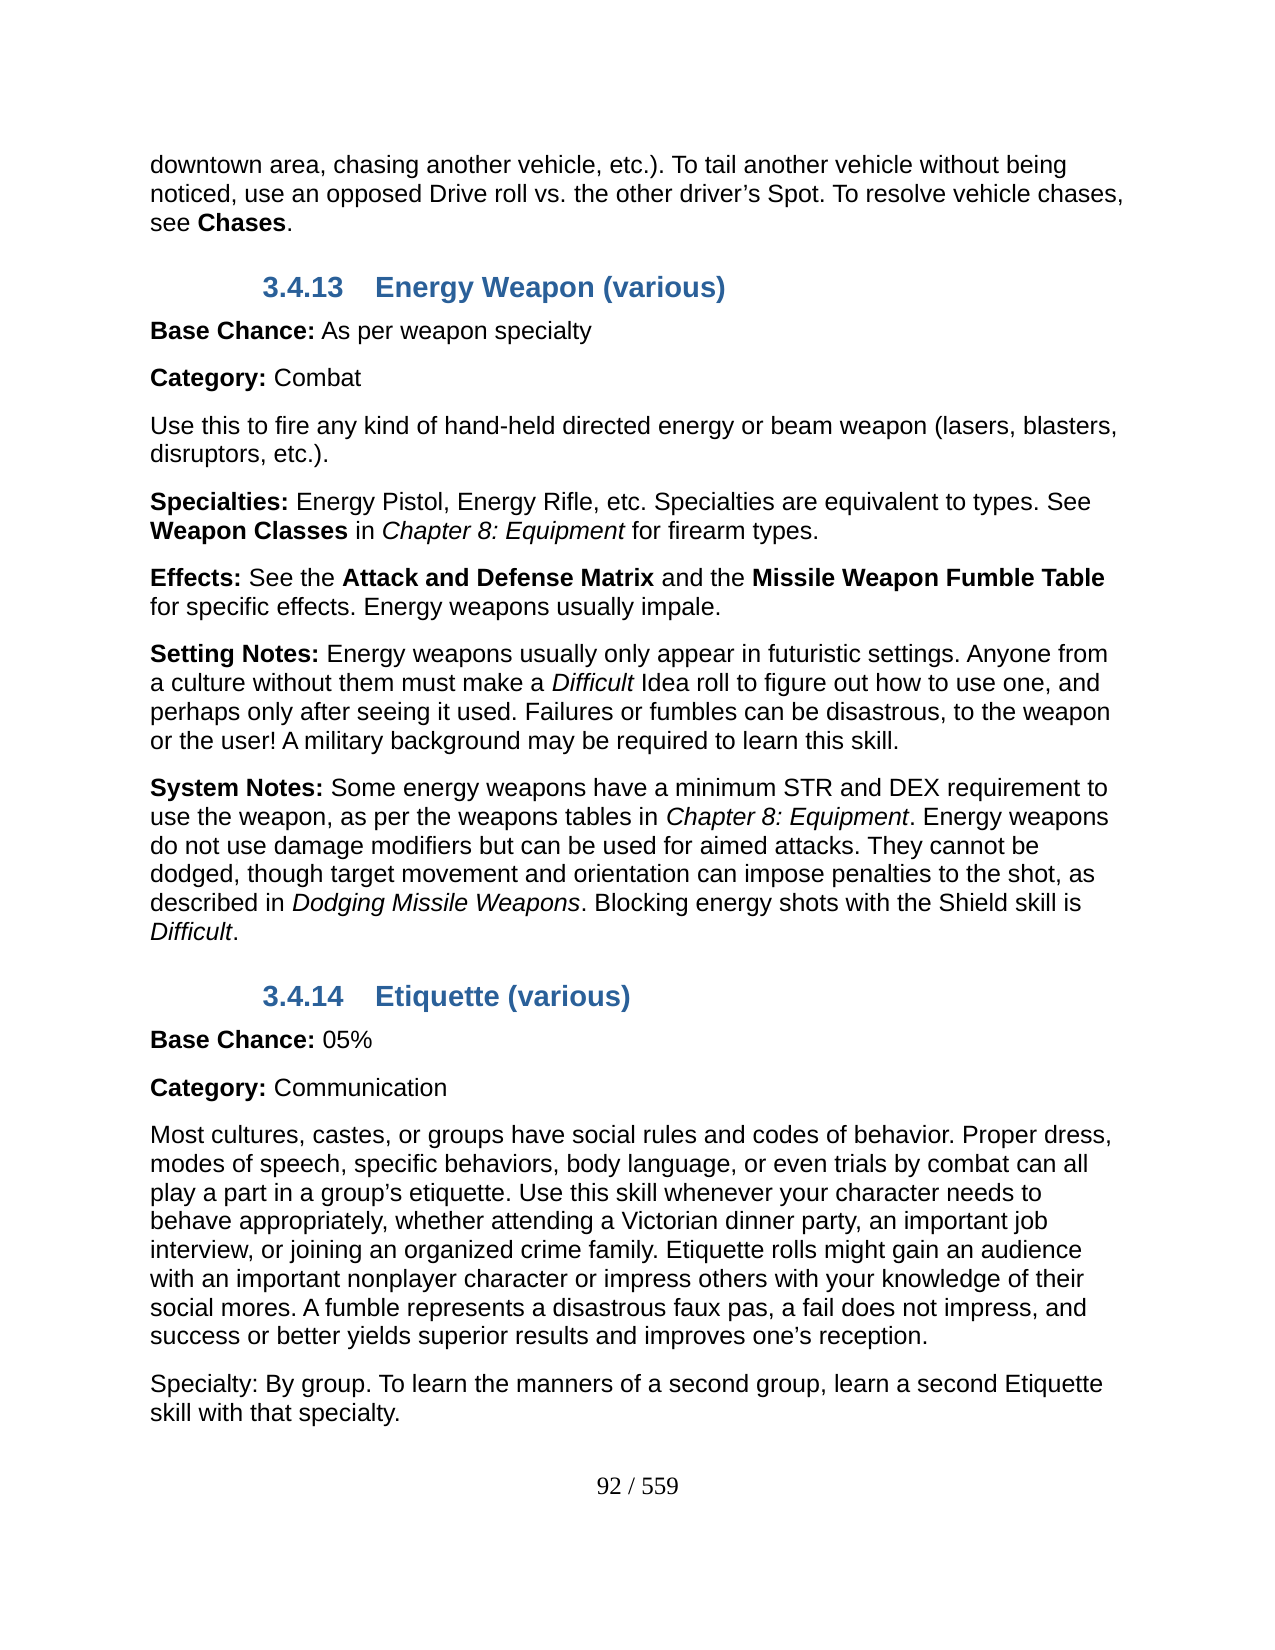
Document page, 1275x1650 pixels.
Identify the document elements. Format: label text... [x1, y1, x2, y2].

text Base Chance: As per weapon specialty [150, 316, 1125, 344]
text Setting Notes: Energy weapons usually only appear in futuristic settings. Anyone from a culture without them must make a Difficult Idea roll to figure out how to use one, and perhaps only after seeing it used. Failures or fumbles can be disastrous, to the weapon or the user! A military background may be required to learn this skill. [150, 639, 1125, 754]
text Use this to fire any kind of hand-held directed energy or beam weapon (lasers, blasters, disruptors, etc.). [150, 411, 1125, 468]
text Most cultures, castes, or groups have social rules and codes of behavior. Proper dress, modes of speech, specific behaviors, body language, or even trials by combat can all play a part in a group’s etiquette. Use this skill whenever your character needs to behave appropriately, whether attending a Victorian dinner party, an important job interview, or joining an organized crime family. Etiquette rolls might gain an audience with an important nonplayer character or impress others with your knowledge of their social mores. A fumble represents a disastrous faux pas, a fail does not impress, and success or better yields superior results and improves one’s reception. [150, 1120, 1125, 1350]
text Specialties: Energy Pistol, Energy Rifle, etc. Specialties are equivalent to types. See Weapon Classes in Chapter 8: Equipment for firearm types. [150, 487, 1125, 544]
text Category: Communication [150, 1072, 1125, 1101]
subtitle Energy Weapon (various) [262, 269, 1125, 303]
text Base Chance: 05% [150, 1025, 1125, 1054]
text Category: Combat [150, 363, 1125, 392]
text System Notes: Some energy weapons have a minimum STR and DEX requirement to use the weapon, as per the weapons tables in Chapter 8: Equipment. Energy weapons do not use damage modifiers but can be used for aimed attacks. They cannot be dodged, though target movement and orientation can impose penalties to the shot, as described in Dodging Missile Weapons. Blocking energy shots with the Shield skill is Difficult. [150, 773, 1125, 946]
subtitle Etiquette (various) [262, 979, 1125, 1012]
text Specialty: By group. To learn the manners of a second group, learn a second Etiquette skill with that specialty. [150, 1369, 1125, 1426]
text downtown area, chasing another vehicle, etc.). To tail another vehicle without being noticed, use an opposed Drive roll vs. the other driver’s Spot. To resolve vehicle chases, see Chases. [150, 150, 1125, 236]
text Effects: See the Attack and Defense Matrix and the Missile Weapon Fumble Table for specific effects. Energy weapons usually impale. [150, 563, 1125, 621]
